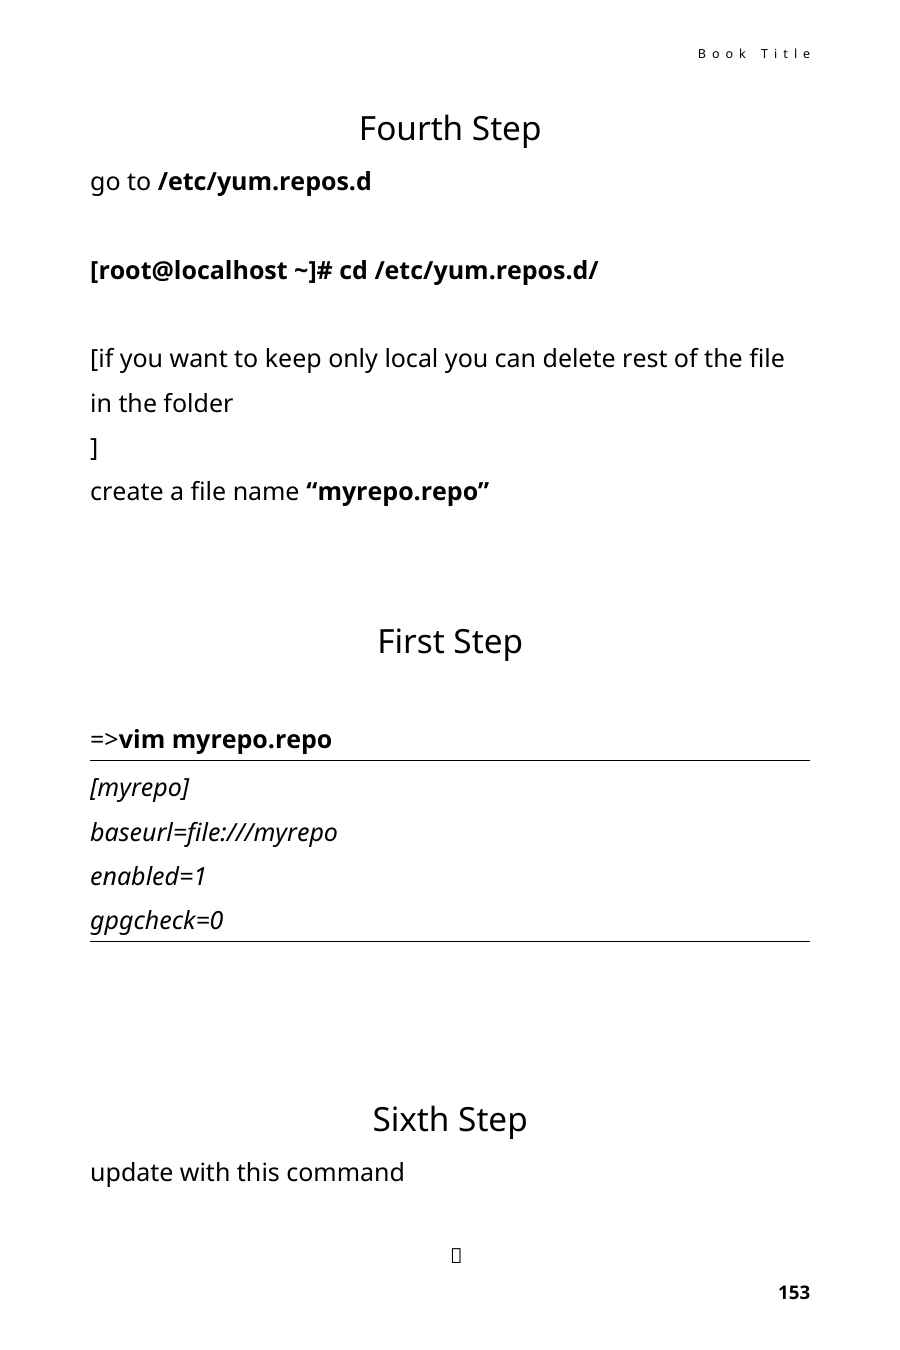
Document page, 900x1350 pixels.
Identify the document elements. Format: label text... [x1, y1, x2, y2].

text [if you want to keep only local you can delete rest of the file in the folder [90, 341, 810, 419]
text Sixth Step [90, 1096, 810, 1141]
text =>vim myrepo.repo [90, 721, 810, 760]
text First Step [90, 618, 810, 663]
text baseurl=file:///myrepo [90, 814, 810, 848]
text create a file name “myrepo.repo” [90, 474, 810, 508]
text [root@localhost ~]# cd /etc/yum.repos.d/ [90, 252, 810, 287]
text Fourth Step [90, 105, 810, 150]
text go to /etc/yum.repos.d [90, 164, 810, 198]
text gpgcheck=0 [90, 903, 810, 941]
text enabled=1 [90, 859, 810, 893]
text update with this command [90, 1155, 810, 1189]
text ] [90, 429, 810, 464]
text [myrepo] [90, 770, 810, 804]
